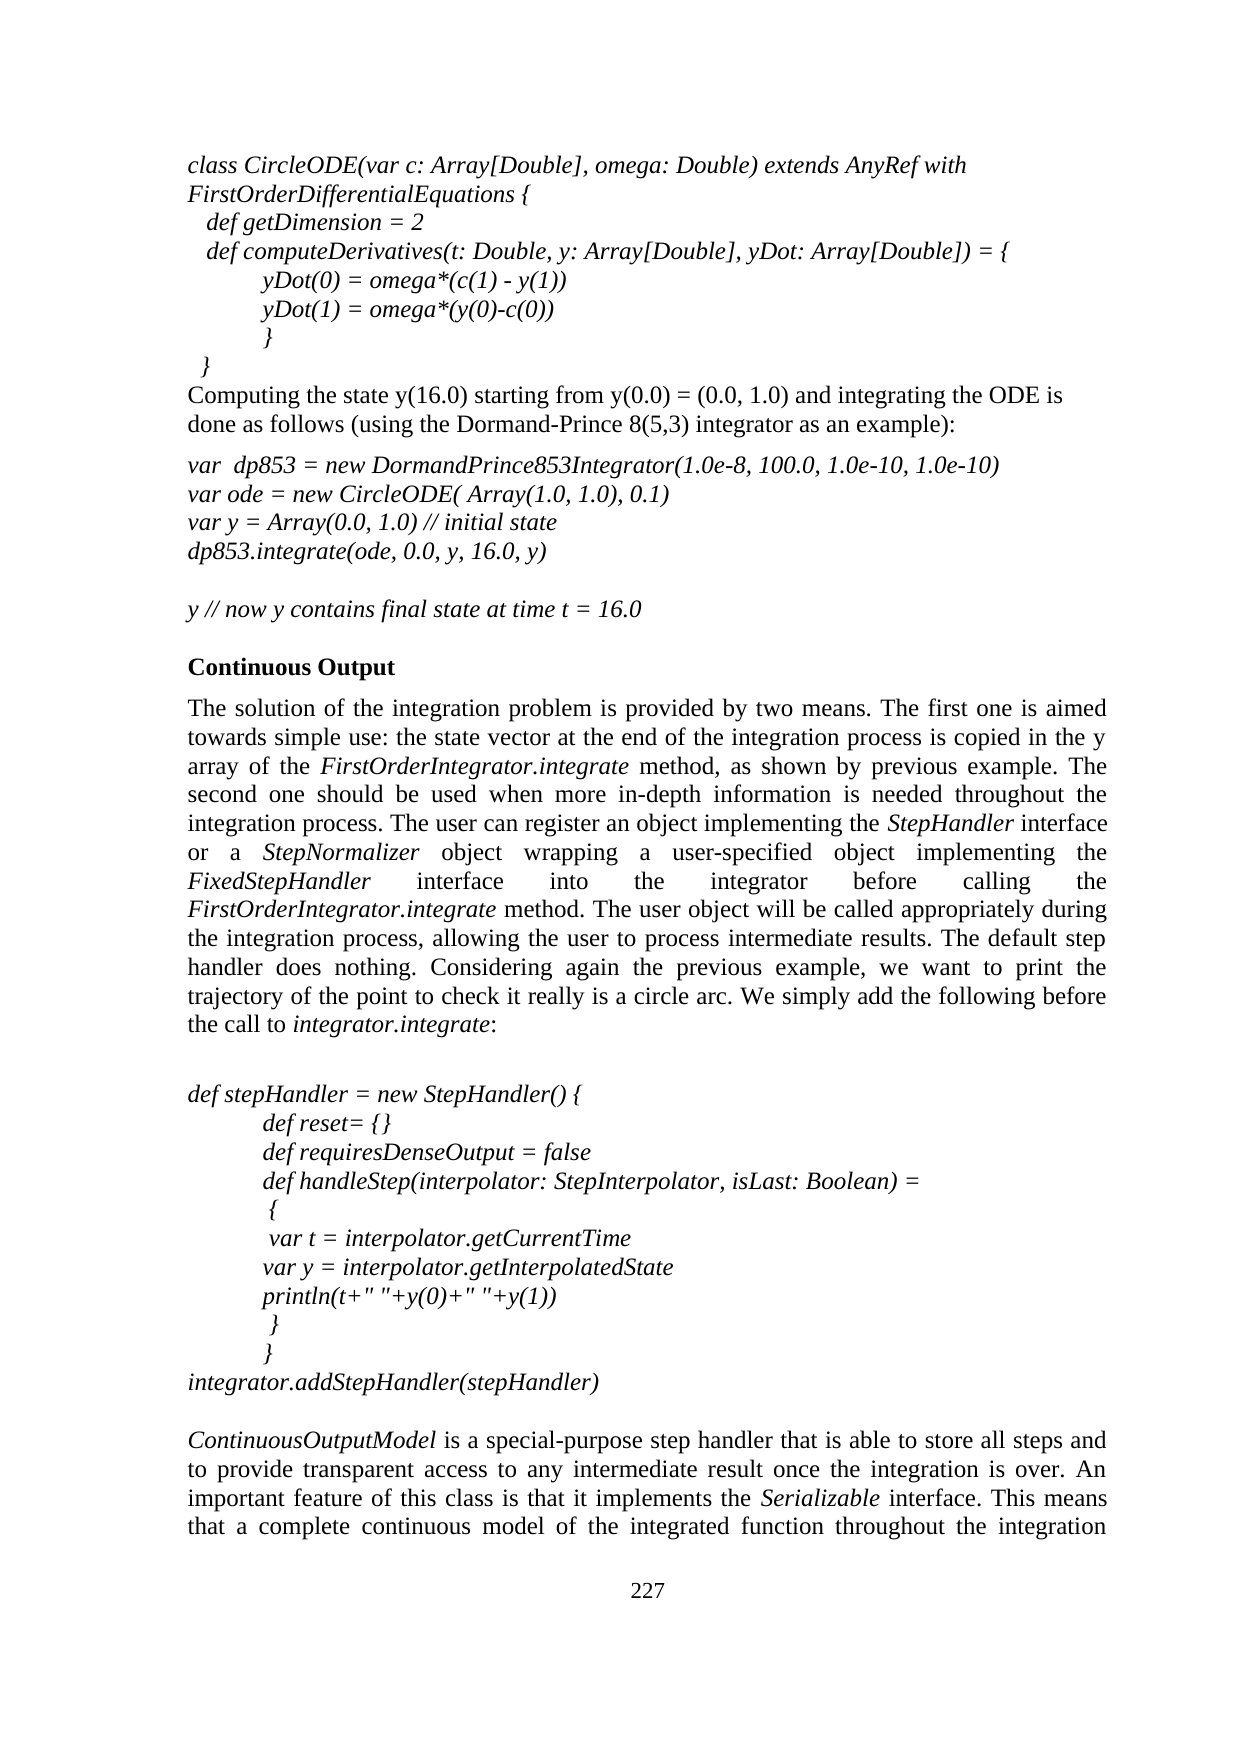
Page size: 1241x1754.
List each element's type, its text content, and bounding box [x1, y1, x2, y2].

text println(t+" "+y(0)+" "+y(1)) [187, 1281, 1108, 1309]
text var y = interpolator.getInterpolatedState [187, 1252, 1108, 1281]
text { [187, 1194, 1108, 1223]
text } [187, 1309, 1108, 1338]
text var y = Array(0.0, 1.0) // initial state [187, 507, 1108, 536]
text The solution of the integration problem is provided by two means. The first one is aimed towards simple use: the state vector at the end of the integration process is copied in the y array of the FirstOrderIntegrator.integrate method, as shown by previous example. The second one should be used when more in-depth information is needed throughout the integration process. The user can register an object implementing the StepHandler interface or a StepNormalizer object wrapping a user-specified object implementing the FixedStepHandler interface into the integrator before calling the FirstOrderIntegrator.integrate method. The user object will be called appropriately during the integration process, allowing the user to process intermediate results. The default step handler does nothing. Considering again the previous example, we want to print the trajectory of the point to check it really is a circle arc. We simply add the following before the call to integrator.integrate: [187, 693, 1108, 1038]
text y // now y contains final state at time t = 16.0 [187, 594, 1108, 622]
text } [187, 351, 1108, 380]
text } [187, 322, 1108, 351]
text def reset= {} [187, 1108, 1108, 1137]
text def getDimension = 2 [187, 207, 1108, 236]
text def handleStep(interpolator: StepInterpolator, isLast: Boolean) = [187, 1166, 1108, 1194]
text def requiresDenseOutput = false [187, 1137, 1108, 1166]
text def stepHandler = new StepHandler() { [187, 1079, 1108, 1108]
text var t = interpolator.getCurrentTime [187, 1223, 1108, 1252]
text class CircleODE(var c: Array[Double], omega: Double) extends AnyRef with FirstOrderDifferentialEquations { [187, 150, 1108, 207]
text var dp853 = new DormandPrince853Integrator(1.0e-8, 100.0, 1.0e-10, 1.0e-10) [187, 450, 1108, 479]
text Continuous Output [187, 652, 1108, 681]
text def computeDerivatives(t: Double, y: Array[Double], yDot: Array[Double]) = { [187, 236, 1108, 265]
text dp853.integrate(ode, 0.0, y, 16.0, y) [187, 536, 1108, 565]
text Computing the state y(16.0) starting from y(0.0) = (0.0, 1.0) and integrating the ODE is done as follows (using the Dormand-Prince 8(5,3) integrator as an example): [187, 380, 1108, 437]
text } [187, 1338, 1108, 1367]
text ContinuousOutputModel is a special-purpose step handler that is able to store all steps and to provide transparent access to any intermediate result once the integration is over. An important feature of this class is that it implements the Serializable interface. This means that a complete continuous model of the integrated function throughout the integration [187, 1425, 1108, 1540]
text var ode = new CircleODE( Array(1.0, 1.0), 0.1) [187, 479, 1108, 507]
text yDot(0) = omega*(c(1) - y(1)) [187, 265, 1108, 294]
text integrator.addStepHandler(stepHandler) [187, 1367, 1108, 1396]
text yDot(1) = omega*(y(0)-c(0)) [187, 294, 1108, 322]
